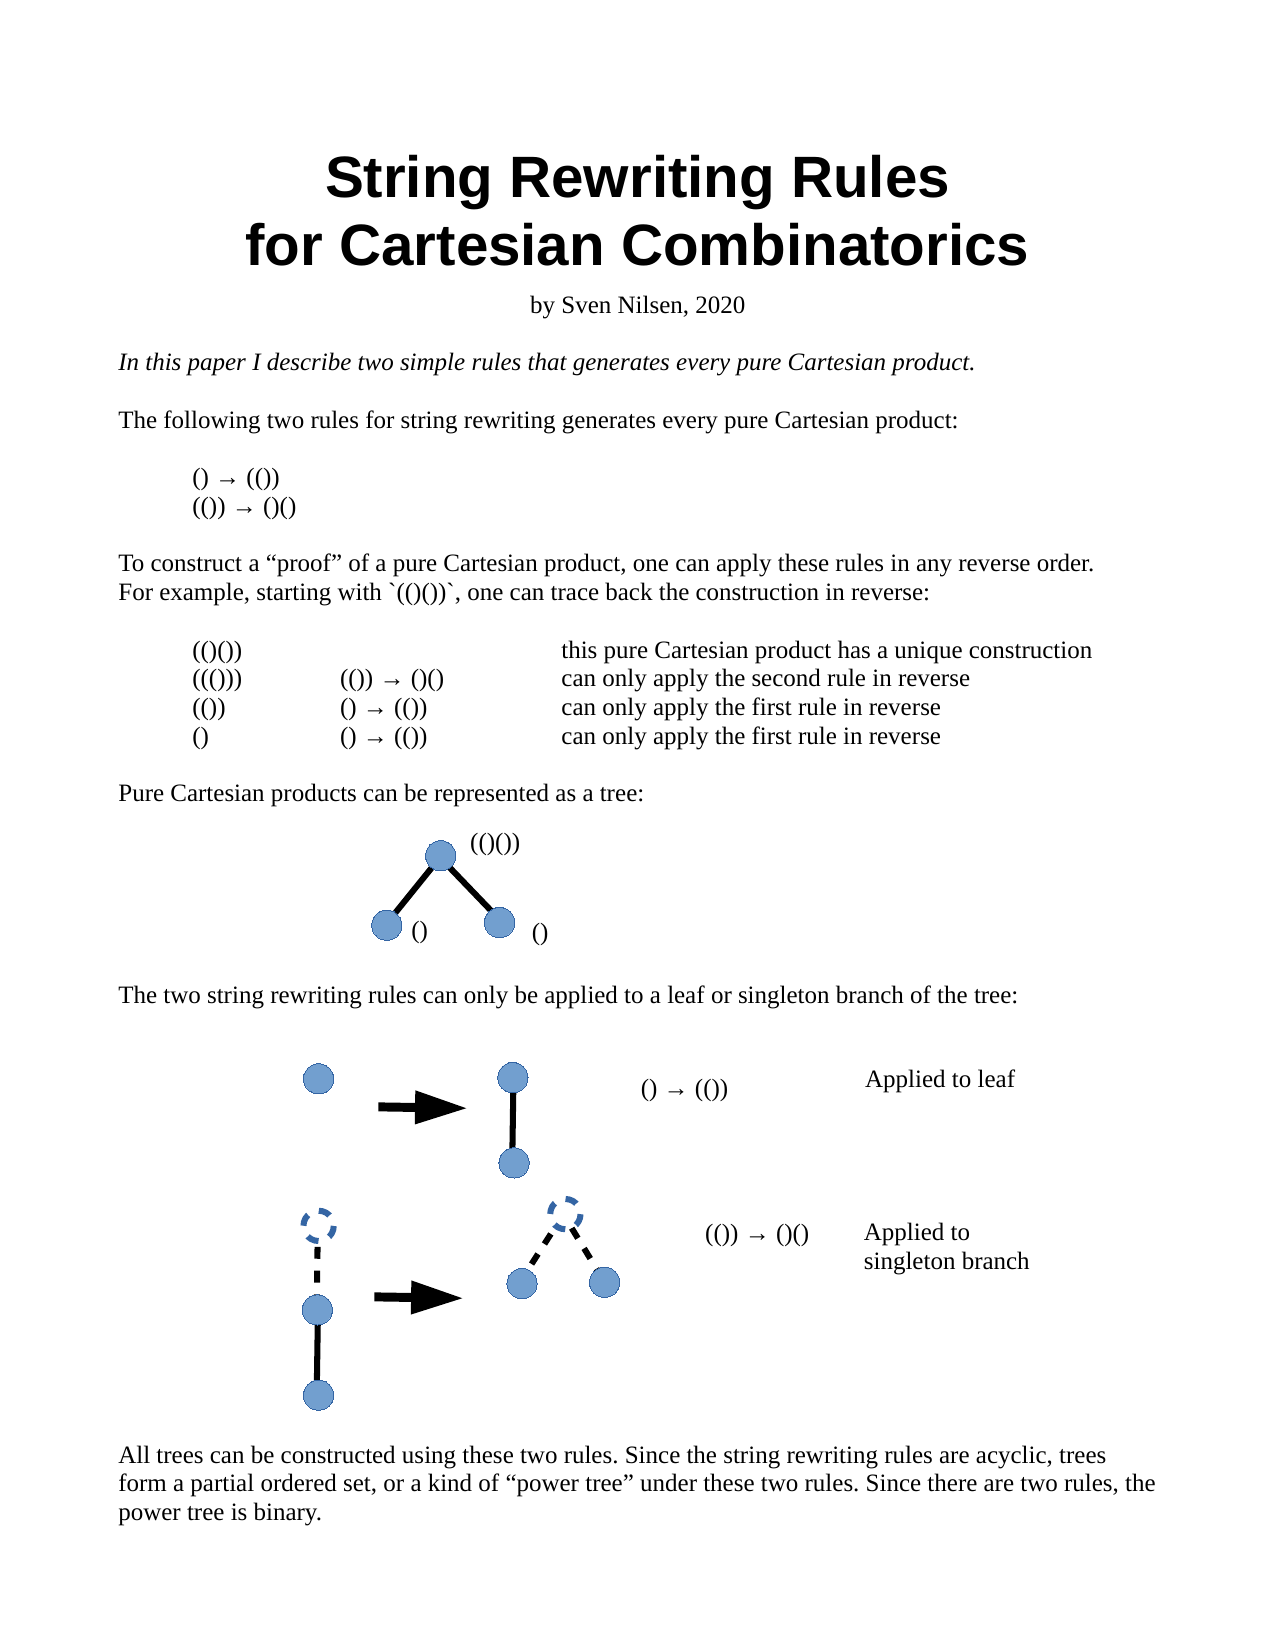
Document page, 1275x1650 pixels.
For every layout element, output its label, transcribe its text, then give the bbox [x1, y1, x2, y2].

text To construct a “proof” of a pure Cartesian product, one can apply these rules in any reverse order. [118, 548, 1157, 577]
text (()) → ()() [118, 491, 1157, 520]
text by Sven Nilsen, 2020 [118, 290, 1157, 318]
text The following two rules for string rewriting generates every pure Cartesian product: [118, 405, 1157, 433]
title String Rewriting Rules for Cartesian Combinatorics [118, 143, 1157, 277]
text ((())) (()) → ()() can only apply the second rule in reverse [118, 663, 1157, 692]
text Pure Cartesian products can be represented as a tree: [118, 778, 1157, 807]
text (()) () → (()) can only apply the first rule in reverse [118, 692, 1157, 721]
text For example, starting with `(()())`, one can trace back the construction in reverse: [118, 577, 1157, 606]
text (()()) this pure Cartesian product has a unique construction [118, 635, 1157, 663]
text The two string rewriting rules can only be applied to a leaf or singleton branch of the tree: [118, 980, 1157, 1008]
text () → (()) [118, 462, 1157, 491]
text In this paper I describe two simple rules that generates every pure Cartesian product. [118, 347, 1157, 376]
text () () → (()) can only apply the first rule in reverse [118, 721, 1157, 750]
text All trees can be constructed using these two rules. Since the string rewriting rules are acyclic, trees form a partial ordered set, or a kind of “power tree” under these two rules. Since there are two rules, the power tree is binary. [118, 1440, 1157, 1526]
